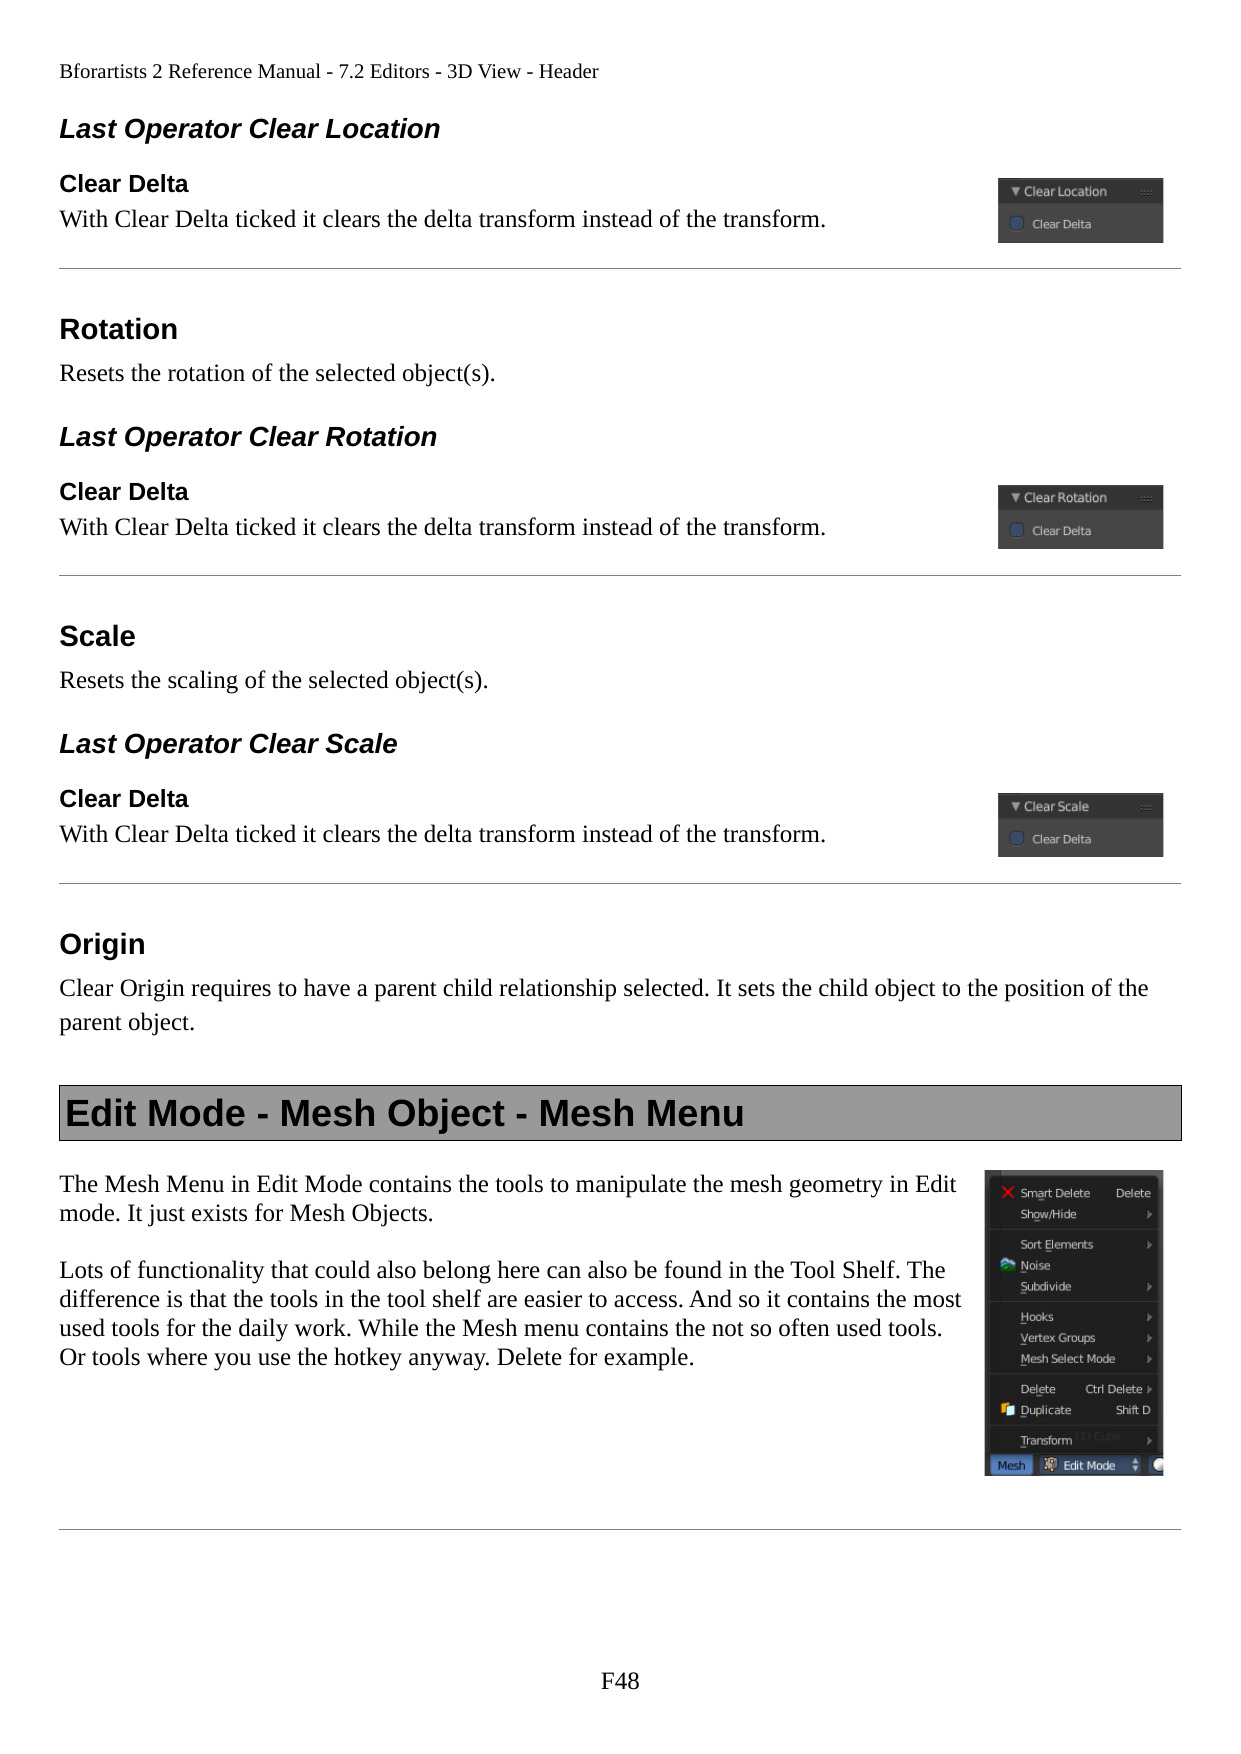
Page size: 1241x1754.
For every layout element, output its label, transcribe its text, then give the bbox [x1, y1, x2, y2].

picture [998, 178, 1164, 243]
table_header Edit Mode - Mesh Object - Mesh Menu [60, 1086, 1181, 1140]
subtitle Last Operator Clear Scale [59, 727, 1181, 759]
text With Clear Delta ticked it clears the delta transform instead of the transform. [59, 819, 998, 848]
text Resets the scaling of the selected object(s). [59, 666, 1181, 694]
text Clear Origin requires to have a parent child relationship selected. It sets the child object to the position of the parent object. [59, 973, 1181, 1036]
text With Clear Delta ticked it clears the delta transform instead of the transform. [59, 512, 998, 540]
subtitle Rotation [59, 312, 1181, 346]
subtitle Origin [59, 927, 1181, 960]
text The Mesh Menu in Edit Mode contains the tools to manipulate the mesh geometry in Edit mode. It just exists for Mesh Objects. [59, 1169, 1181, 1227]
text With Clear Delta ticked it clears the delta transform instead of the transform. [59, 204, 998, 233]
text Resets the rotation of the selected object(s). [59, 358, 1181, 387]
subtitle Clear Delta [59, 784, 1181, 813]
picture [998, 485, 1164, 549]
subtitle Last Operator Clear Rotation [59, 420, 1181, 452]
subtitle Clear Delta [59, 169, 1181, 198]
picture [998, 793, 1164, 857]
subtitle Clear Delta [59, 477, 1181, 505]
subtitle Scale [59, 619, 1181, 653]
picture [984, 1170, 1164, 1476]
subtitle Last Operator Clear Location [59, 113, 1181, 144]
text Lots of functionality that could also belong here can also be found in the Tool Shelf. The difference is that the tools in the tool shelf are easier to access. And so it contains the most used tools for the daily work. While the Mesh menu contains the not so often used tools. Or tools where you use the hotkey anyway. Delete for example. [59, 1256, 984, 1371]
